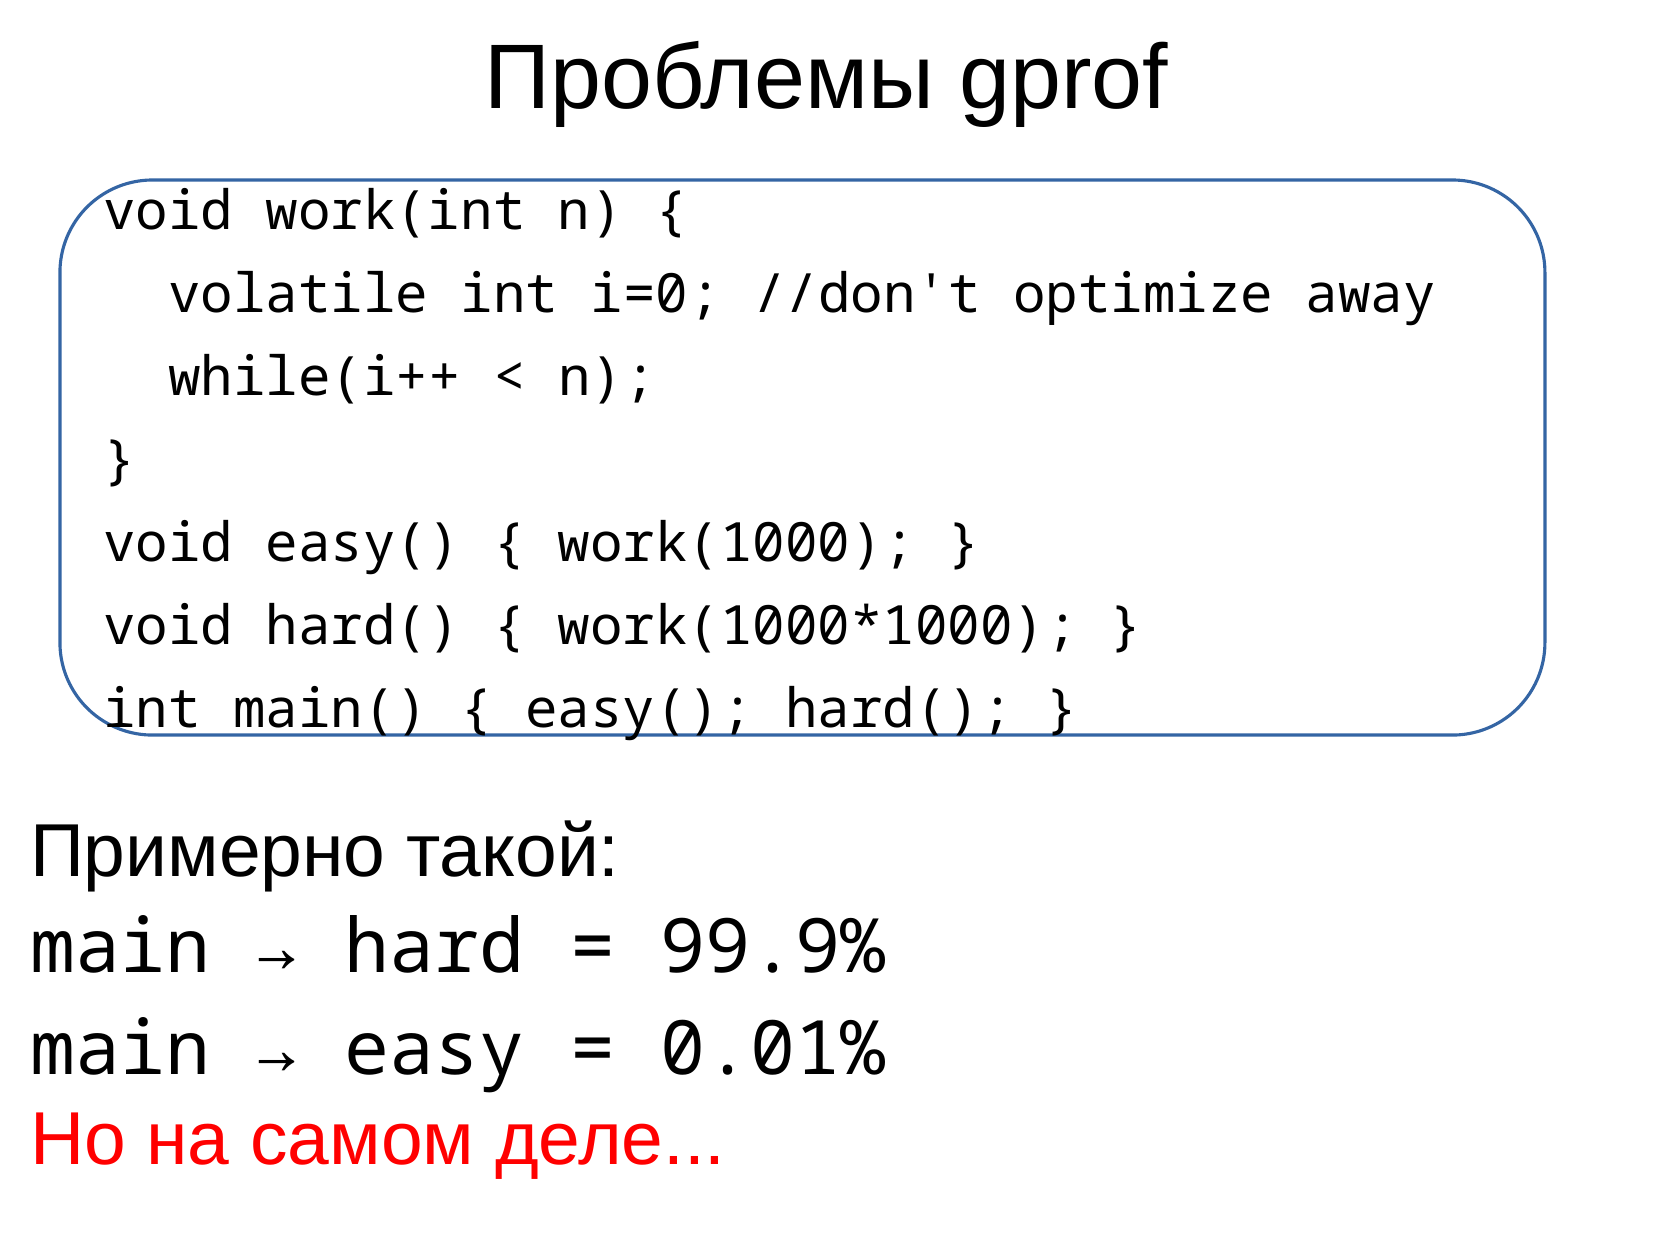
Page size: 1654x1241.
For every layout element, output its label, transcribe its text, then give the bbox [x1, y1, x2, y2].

title Примерно такой: main → hard = 99.9% main → easy = 0.01% Но на самом деле... [30, 773, 1606, 1216]
text_box void work(int n) { volatile int i=0; //don't optimize away while(i++ < n); } void easy() { work(1000); } void hard() { work(1000*1000); } int main() { easy(); hard(); } [59, 180, 1545, 736]
title Проблемы gprof [82, 2, 1571, 151]
